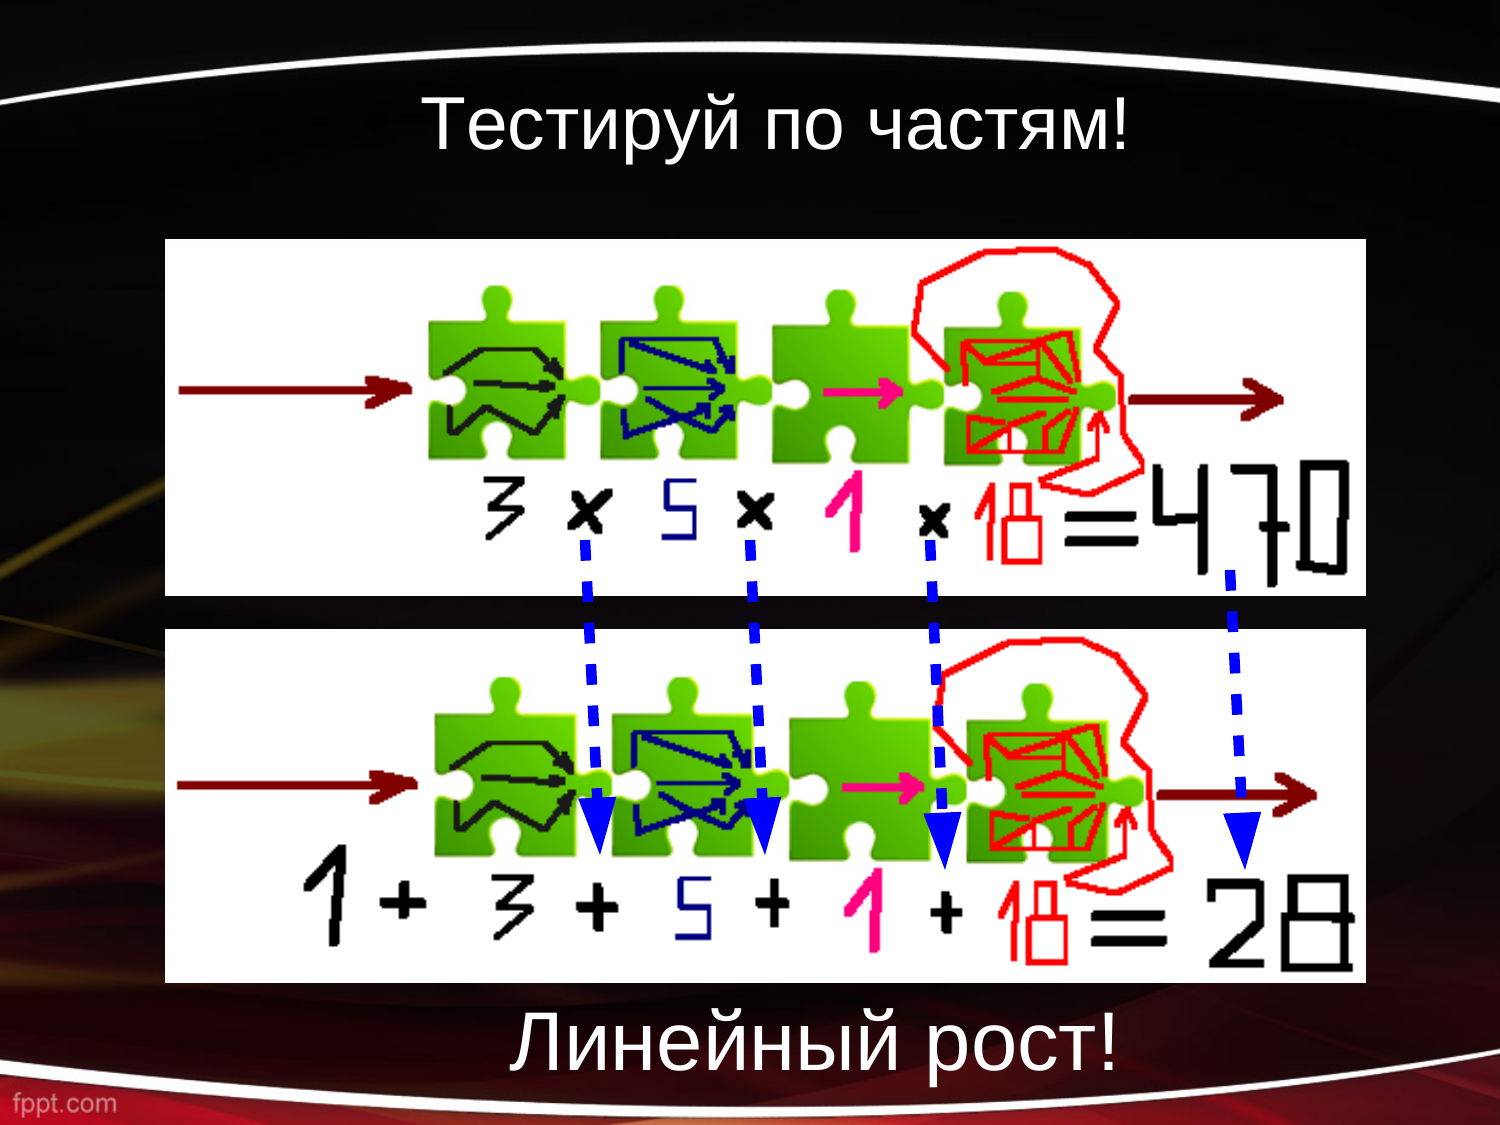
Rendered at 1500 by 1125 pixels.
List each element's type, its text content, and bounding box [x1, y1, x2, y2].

picture [0, 0, 1500, 1125]
text_box Линейный рост! [495, 980, 1137, 1096]
list Тестируй по частям! [90, 45, 1406, 196]
